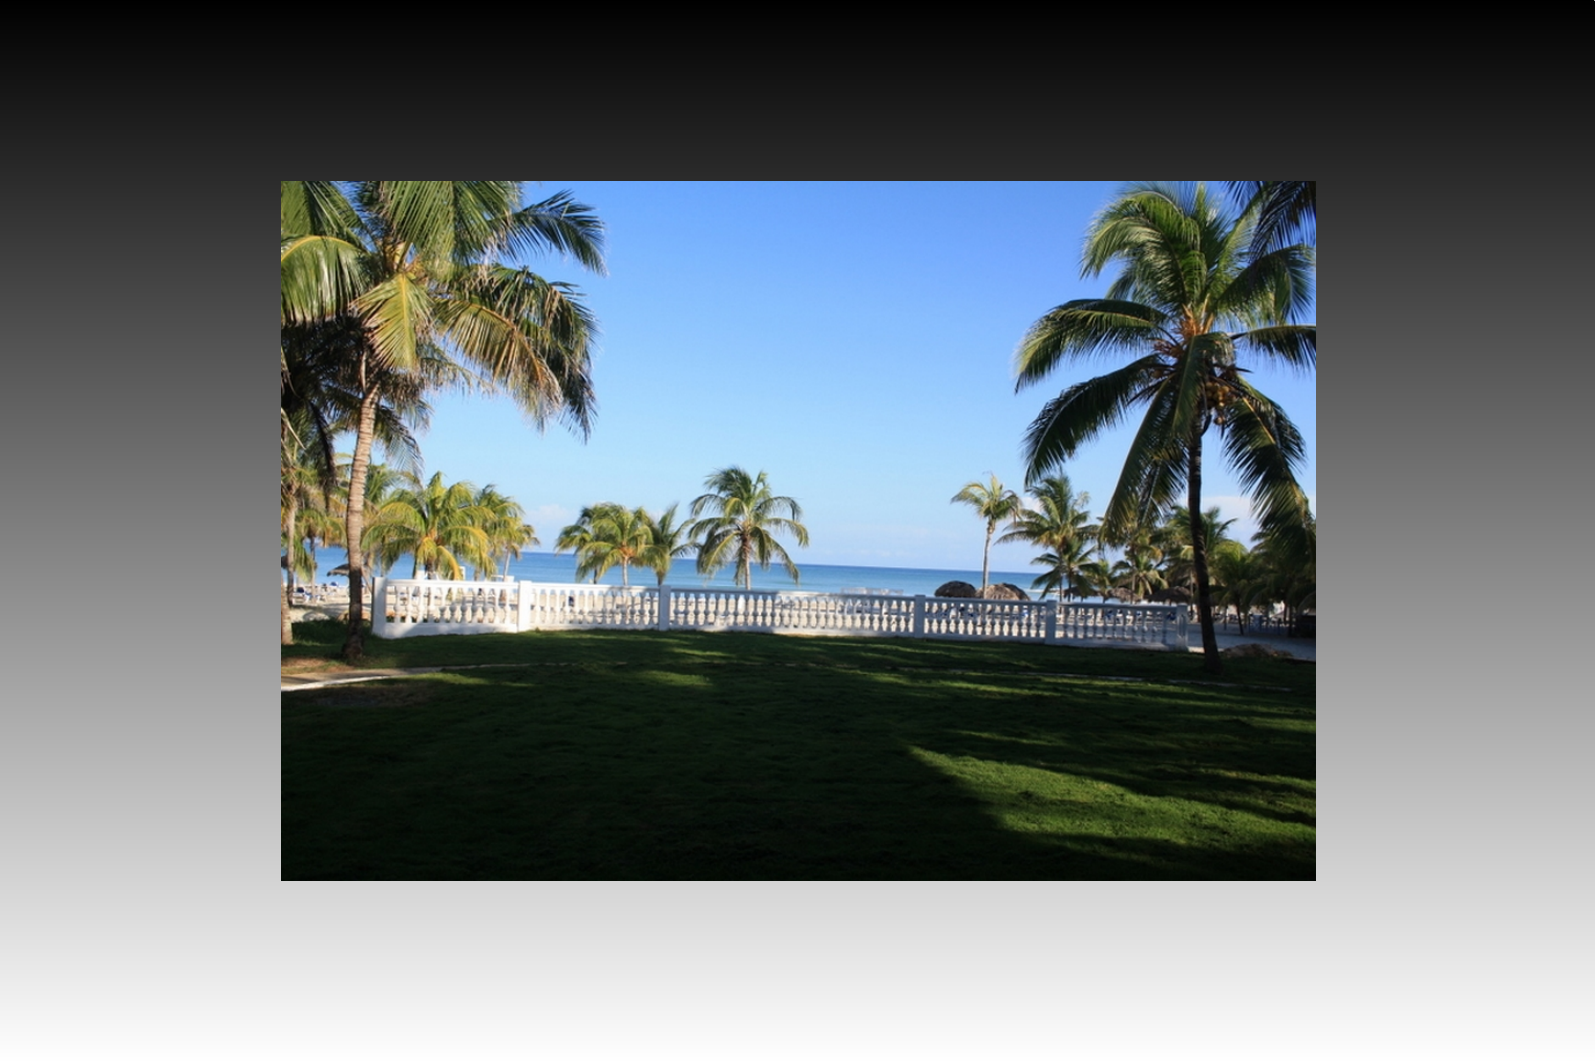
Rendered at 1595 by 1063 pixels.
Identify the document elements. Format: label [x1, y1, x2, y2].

picture [281, 181, 1316, 881]
